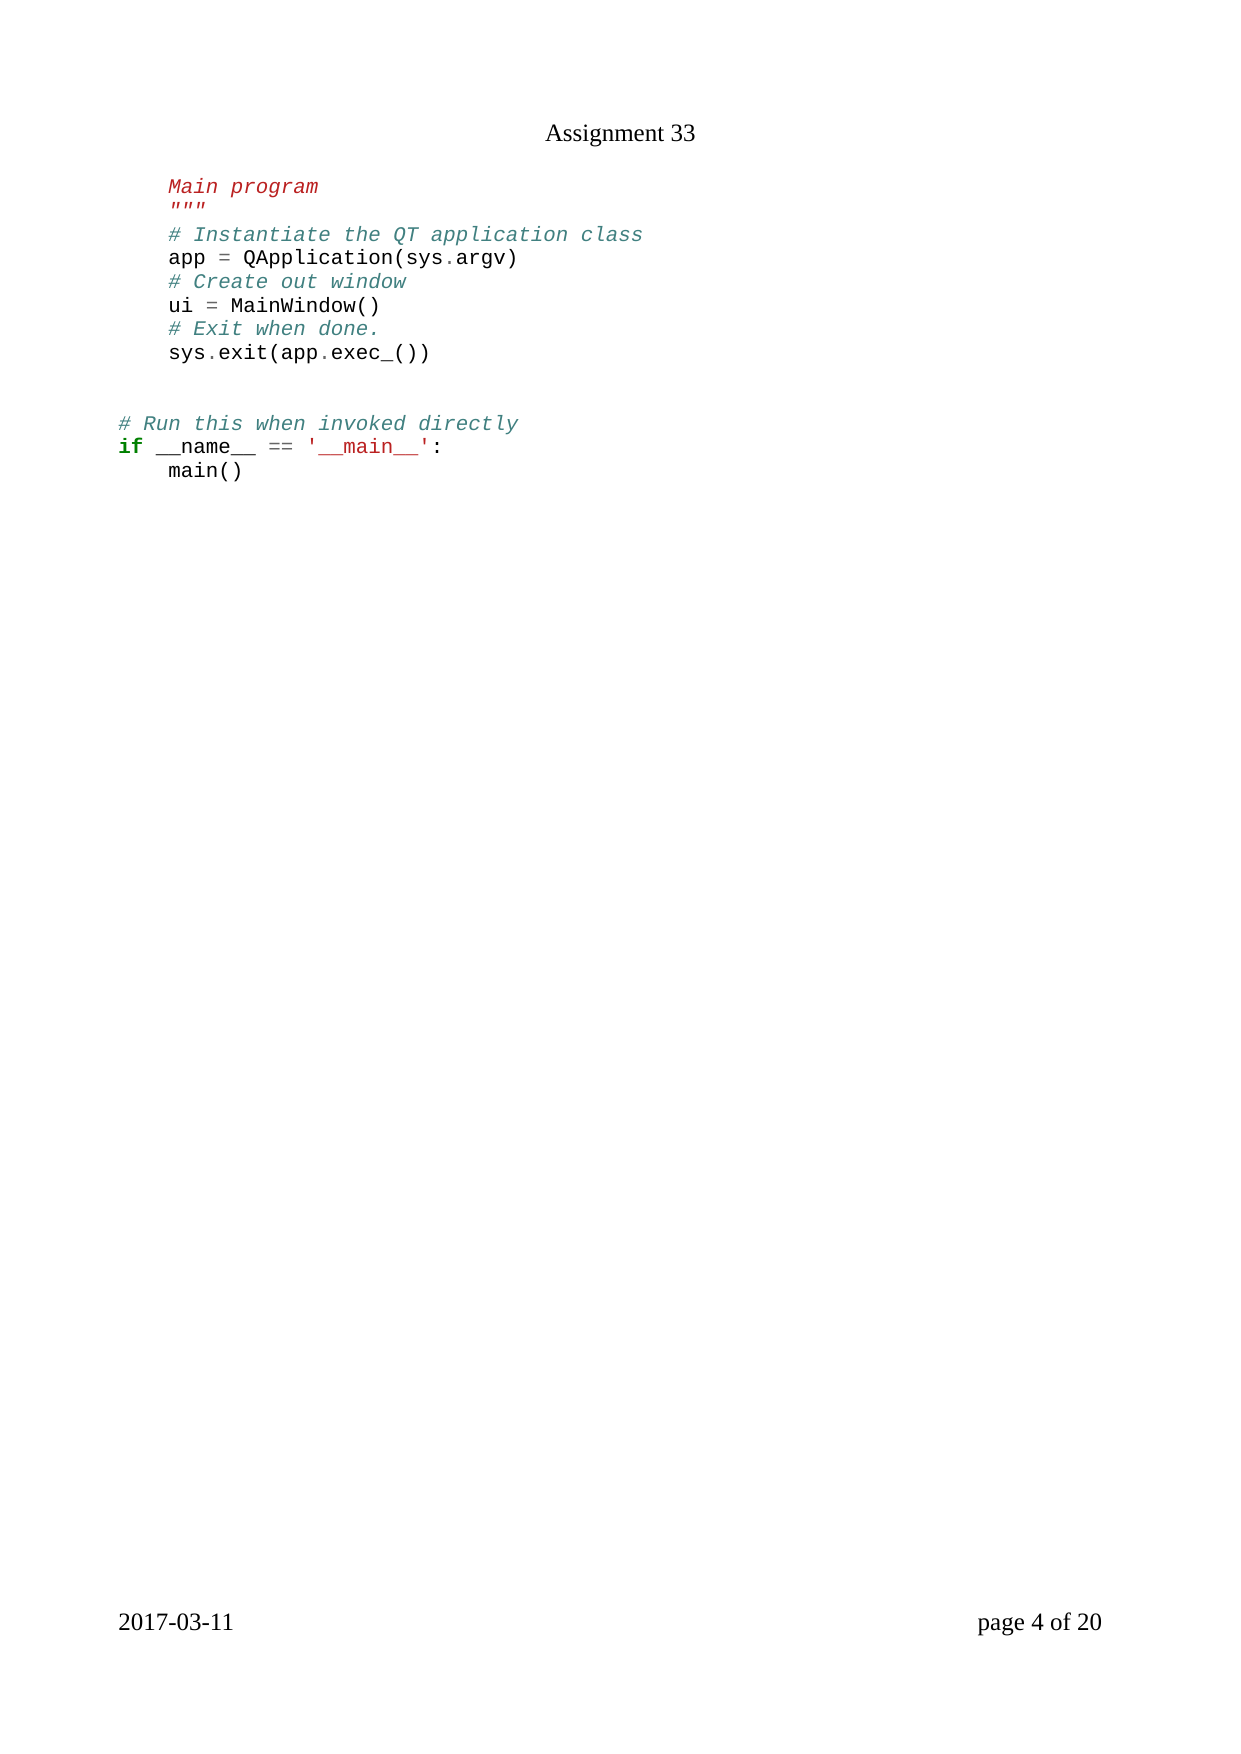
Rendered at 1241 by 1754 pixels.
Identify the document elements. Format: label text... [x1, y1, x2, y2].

text ui = MainWindow() [118, 294, 1122, 318]
text # Create out window [118, 271, 1122, 294]
text """ [118, 200, 1122, 224]
text if __name__ == '__main__': [118, 436, 1122, 460]
text main() [118, 460, 1122, 484]
text sys.exit(app.exec_()) [118, 342, 1122, 366]
text app = QApplication(sys.argv) [118, 247, 1122, 271]
text # Exit when done. [118, 318, 1122, 342]
text # Instantiate the QT application class [118, 224, 1122, 247]
text Main program [118, 176, 1122, 200]
text # Run this when invoked directly [118, 413, 1122, 436]
